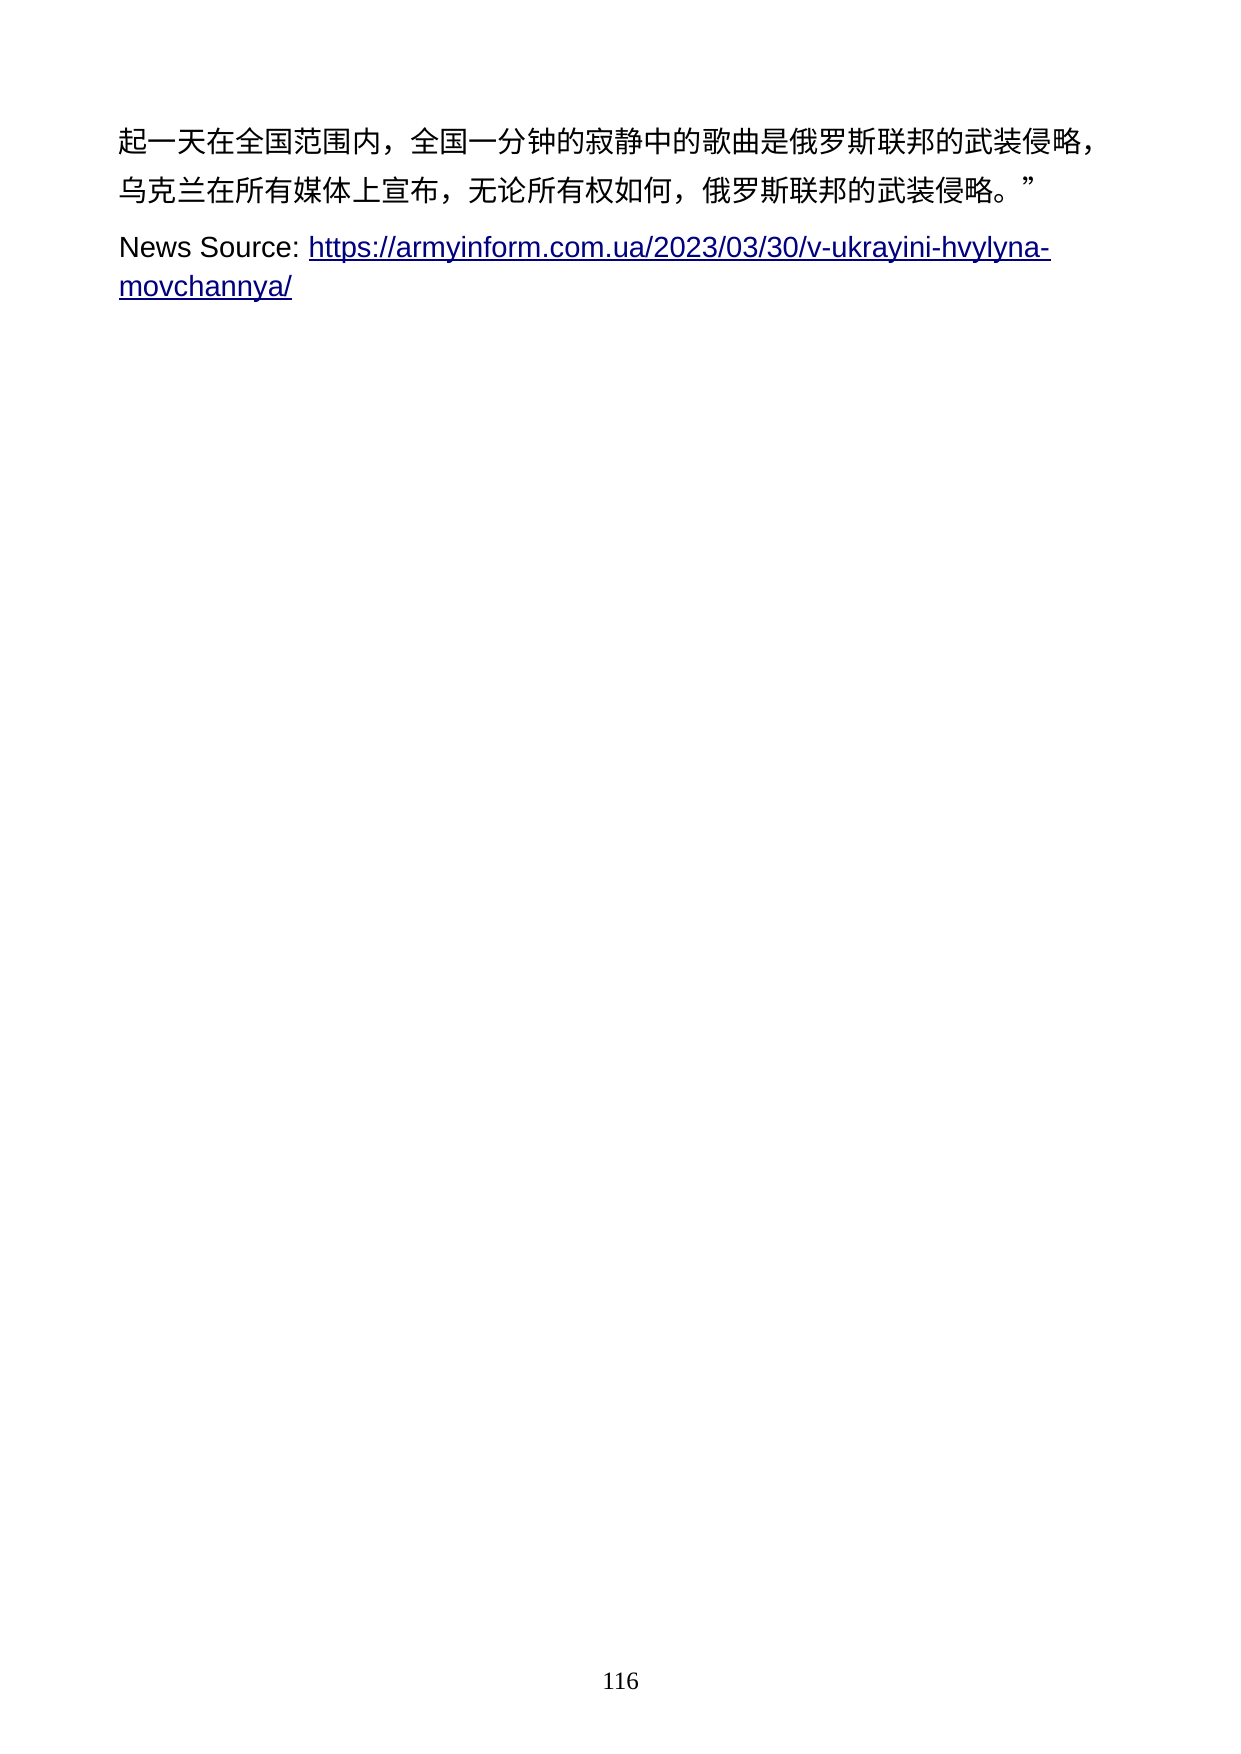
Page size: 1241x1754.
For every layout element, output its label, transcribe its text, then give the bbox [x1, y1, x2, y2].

text 起一天在全国范围内，全国一分钟的寂静中的歌曲是俄罗斯联邦的武装侵略，乌克兰在所有媒体上宣布，无论所有权如何，俄罗斯联邦的武装侵略。” [118, 118, 1122, 209]
text News Source: https://armyinform.com.ua/2023/03/30/v-ukrayini-hvylyna-movchannya/ [118, 230, 1122, 302]
